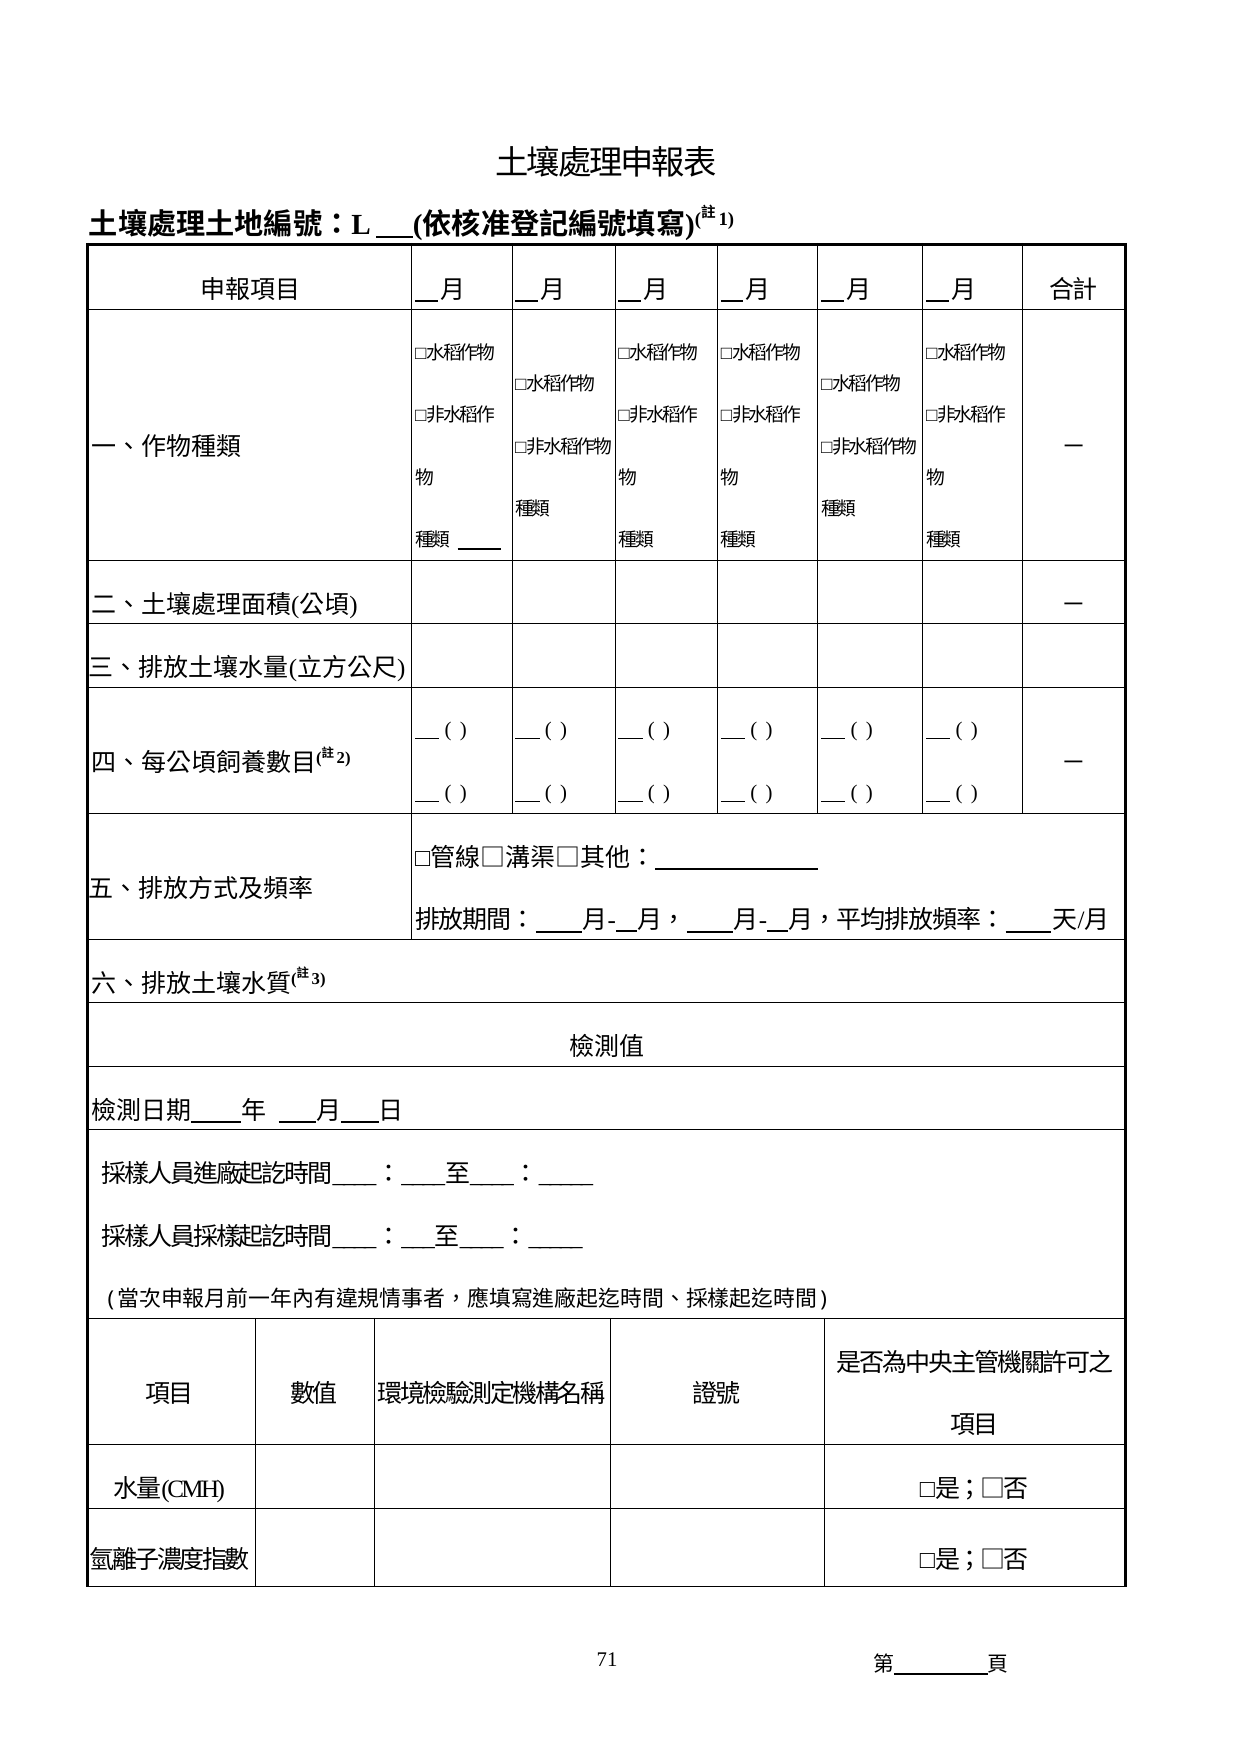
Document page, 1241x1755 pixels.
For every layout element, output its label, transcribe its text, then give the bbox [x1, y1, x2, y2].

table_cell □水稻作物 □非水稻作物 種類 [718, 310, 817, 559]
table_cell [412, 561, 512, 623]
table_cell 六、排放土壤水質(註3) [89, 940, 1124, 1002]
table_cell ( ) ( ) [718, 688, 817, 813]
table_cell 三、排放土壤水量(立方公尺) [89, 624, 411, 687]
table_cell □水稻作物 □非水稻作物 種類 [513, 310, 615, 559]
table_cell ─ [1023, 310, 1124, 559]
table_cell [1023, 624, 1124, 687]
table_cell □管線□溝渠□其他： 排放期間： 月- 月， 月- 月，平均排放頻率： 天/月 [412, 814, 1124, 939]
table_cell [818, 624, 922, 687]
table_cell ( ) ( ) [616, 688, 717, 813]
table_cell 項目 [89, 1319, 255, 1444]
table_cell 檢測日期 年 月 日 [89, 1067, 1124, 1129]
table_cell [375, 1509, 610, 1586]
table_header 申報項目 [89, 246, 411, 308]
table_header 月 [718, 246, 817, 308]
table_cell [718, 561, 817, 623]
table_header 合計 [1023, 246, 1124, 308]
text 土壤處理申報表 [89, 118, 1125, 180]
table_cell ( ) ( ) [923, 688, 1022, 813]
table_cell □是；□否 [825, 1509, 1124, 1586]
table_cell [256, 1509, 374, 1586]
table_cell □水稻作物 □非水稻作物 種類 [818, 310, 922, 559]
table_cell ( ) ( ) [412, 688, 512, 813]
table_cell 證號 [611, 1319, 824, 1444]
table_cell [513, 624, 615, 687]
table_header 月 [513, 246, 615, 308]
table_cell [611, 1509, 824, 1586]
table_cell □是；□否 [825, 1445, 1124, 1507]
table_cell ( ) ( ) [513, 688, 615, 813]
table_cell [611, 1445, 824, 1507]
table_cell ─ [1023, 561, 1124, 623]
table_cell 四、每公頃飼養數目(註2) [89, 688, 411, 813]
table_header 月 [412, 246, 512, 308]
table_header 月 [616, 246, 717, 308]
table_cell [616, 561, 717, 623]
table_cell 水量(CMH) [89, 1445, 255, 1507]
table_header 月 [818, 246, 922, 308]
table_cell □水稻作物 □非水稻作物 種類 [616, 310, 717, 559]
table_cell 是否為中央主管機關許可之項目 [825, 1319, 1124, 1444]
table_cell 五、排放方式及頻率 [89, 814, 411, 939]
table_cell [412, 624, 512, 687]
table_cell □水稻作物 □非水稻作物 種類 [923, 310, 1022, 559]
table_cell 採樣人員進廠起訖時間____：____至____：_____ 採樣人員採樣起訖時間____：___至____：_____ (當次申報月前一年內有違規情事者，應填寫進廠起迄時間、採樣起迄時間) [89, 1130, 1124, 1318]
table_cell [718, 624, 817, 687]
table_cell [923, 561, 1022, 623]
table_cell [923, 624, 1022, 687]
table_cell 檢測值 [89, 1003, 1124, 1066]
table_cell 氫離子濃度指數 [89, 1509, 255, 1586]
table_cell 數值 [256, 1319, 374, 1444]
table_cell ( ) ( ) [818, 688, 922, 813]
table_cell [818, 561, 922, 623]
table_cell 二、土壤處理面積(公頃) [89, 561, 411, 623]
table_cell [616, 624, 717, 687]
table_cell ─ [1023, 688, 1124, 813]
table_cell [513, 561, 615, 623]
table_cell □水稻作物 □非水稻作物 種類 [412, 310, 512, 559]
table_cell [375, 1445, 610, 1507]
table_header 月 [923, 246, 1022, 308]
table_cell 一、作物種類 [89, 310, 411, 559]
table_cell 環境檢驗測定機構名稱 [375, 1319, 610, 1444]
table_cell [256, 1445, 374, 1507]
text 土壤處理土地編號：L (依核准登記編號填寫)(註1) [89, 180, 1125, 243]
